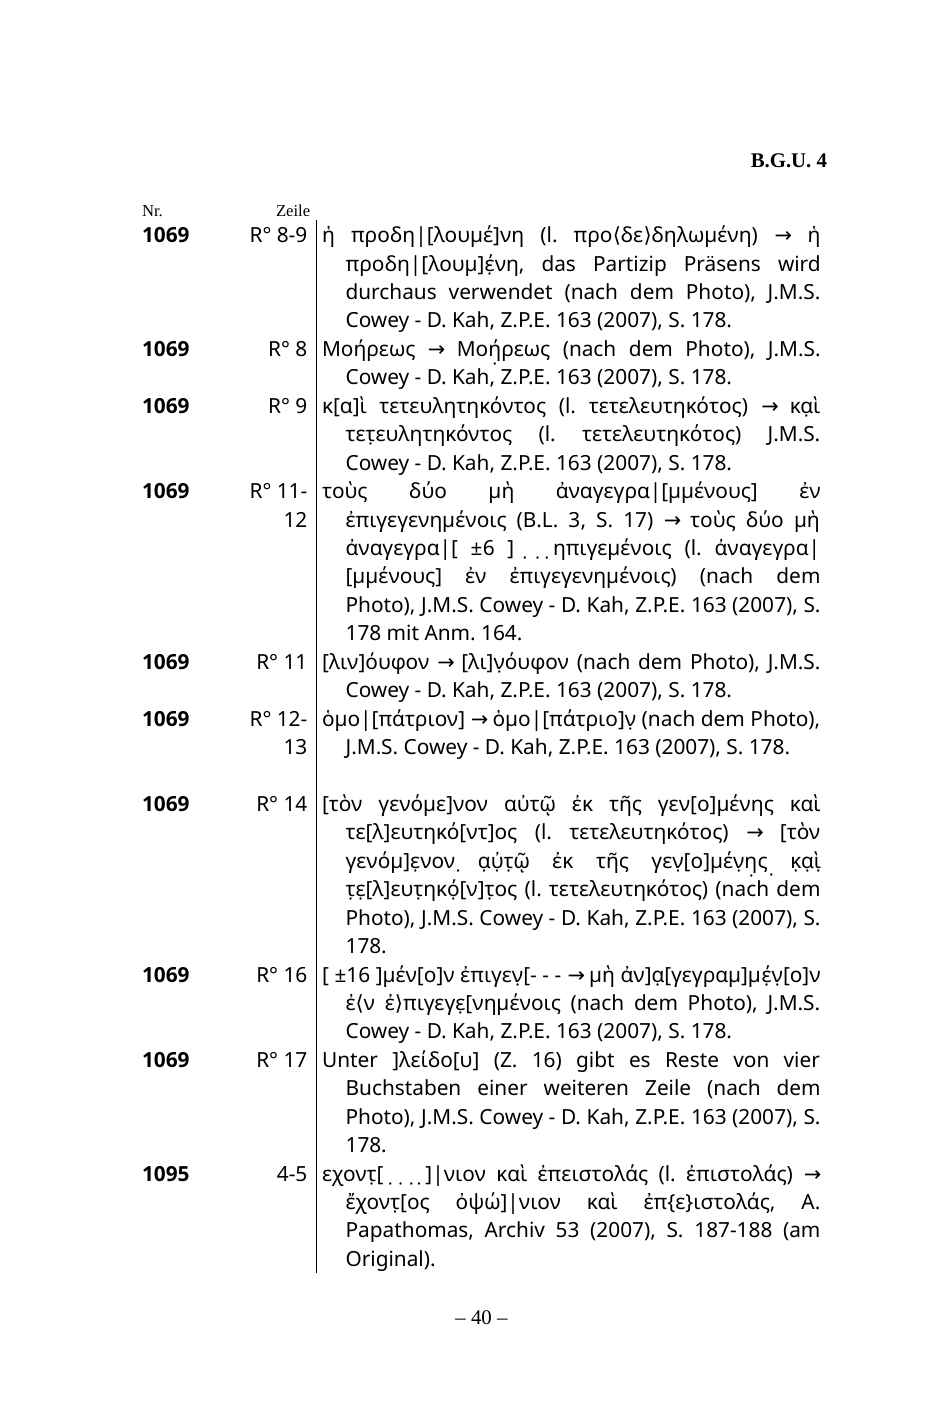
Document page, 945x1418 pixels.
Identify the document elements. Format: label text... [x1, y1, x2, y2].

table_cell ἡ προδη|[λουμέ]νη (l. προ⟨δε⟩δηλωμένη) → ἡ προδη|[λουμ]έ̣νη, das Partizip Präsens wird durchaus verwendet (nach dem Photo), J.M.S. Cowey - D. Kah, Z.P.E. 163 (2007), S. 178. [317, 220, 827, 334]
table_cell R° 17 [224, 1045, 316, 1159]
table_cell [τὸν γενόμε]νον αὐτῷ ἐκ τῆς γεν[ο]μένης καὶ τε[λ]ευτηκό[ντ]ος (l. τετελευτηκότος) → [τὸν γενόμ]ε̣νον̣ α̣ὐ̣τ̣ῷ ἐκ τῆς γεν̣[ο]μέν̣η̣ς̣ κ̣α̣ὶ̣ τ̣ε̣[λ]ευτ̣ηκό̣[ν]τ̣ος (l. τετελευτηκότος) (nach dem Photo), J.M.S. Cowey - D. Kah, Z.P.E. 163 (2007), S. 178. [317, 789, 827, 960]
table_cell R° 12-13 [224, 704, 316, 789]
table_cell 1069 [136, 1045, 224, 1159]
table_cell 4-5 [224, 1159, 316, 1272]
table_cell [λιν]όυφον → [λι]ν̣όυφον (nach dem Photo), J.M.S. Cowey - D. Kah, Z.P.E. 163 (2007), S. 178. [317, 647, 827, 704]
table_cell R° 8-9 [224, 220, 316, 334]
table_cell 1095 [136, 1159, 224, 1272]
table_cell R° 11-12 [224, 476, 316, 647]
table_cell ὁμο|[πάτριον] → ὁμο|[πάτριο]ν̣ (nach dem Photo), J.M.S. Cowey - D. Kah, Z.P.E. 163 (2007), S. 178. [317, 704, 827, 789]
table_header [316, 201, 827, 220]
table_cell 1069 [136, 789, 224, 960]
table_cell 1069 [136, 391, 224, 476]
table_cell εχοντ̣[ ̣ ̣ ̣ ̣]|νιον καὶ ἐπειστολάς (l. ἐπιστολάς) → ἔχοντ̣[ος ὀψώ]|νιον καὶ ἐπ{ε}ιστολάς, A. Papathomas, Archiv 53 (2007), S. 187-188 (am Original). [317, 1159, 827, 1272]
table_cell 1069 [136, 960, 224, 1045]
table_header Zeile [224, 201, 316, 220]
table_cell τοὺς δύο μὴ ἀναγεγρα|[μμένους] ἐν ἐπιγεγενημένοις (B.L. 3, S. 17) → τοὺς δύο μὴ ἀναγεγρα|[ ±6 ] ̣ ̣ ̣ηπιγεμένοις (l. ἀναγεγρα|[μμένους] ἐν ἐπιγεγενημένοις) (nach dem Photo), J.M.S. Cowey - D. Kah, Z.P.E. 163 (2007), S. 178 mit Anm. 164. [317, 476, 827, 647]
table_cell 1069 [136, 334, 224, 391]
table_cell κ[α]ὶ τετευλητηκόντος (l. τετελευτηκότος) → κα̣ὶ τετ̣ευλητηκόντος (l. τετελευτηκότος) J.M.S. Cowey - D. Kah, Z.P.E. 163 (2007), S. 178. [317, 391, 827, 476]
table_cell Μοήρεως → Μοή̣ρεως (nach dem Photo), J.M.S. Cowey - D. Kah, Z.P.E. 163 (2007), S. 178. [317, 334, 827, 391]
table_cell R° 9 [224, 391, 316, 476]
table_cell 1069 [136, 647, 224, 704]
table_cell [ ±16 ]μέν[ο]ν ἐπιγεν̣[- - - → μὴ ἀν]α̣[γεγραμ]μέ̣ν̣[ο]ν ἐ⟨ν ἐ⟩πιγεγε̣[νημένοις (nach dem Photo), J.M.S. Cowey - D. Kah, Z.P.E. 163 (2007), S. 178. [317, 960, 827, 1045]
table_cell Unter ]λείδο[υ] (Ζ. 16) gibt es Reste von vier Buchstaben einer weiteren Zeile (nach dem Photo), J.M.S. Cowey - D. Kah, Z.P.E. 163 (2007), S. 178. [317, 1045, 827, 1159]
table_cell 1069 [136, 476, 224, 647]
table_cell 1069 [136, 220, 224, 334]
table_cell R° 11 [224, 647, 316, 704]
table_cell R° 16 [224, 960, 316, 1045]
table_header Nr. [136, 201, 224, 220]
table_cell R° 8 [224, 334, 316, 391]
table_cell 1069 [136, 704, 224, 789]
table_cell R° 14 [224, 789, 316, 960]
